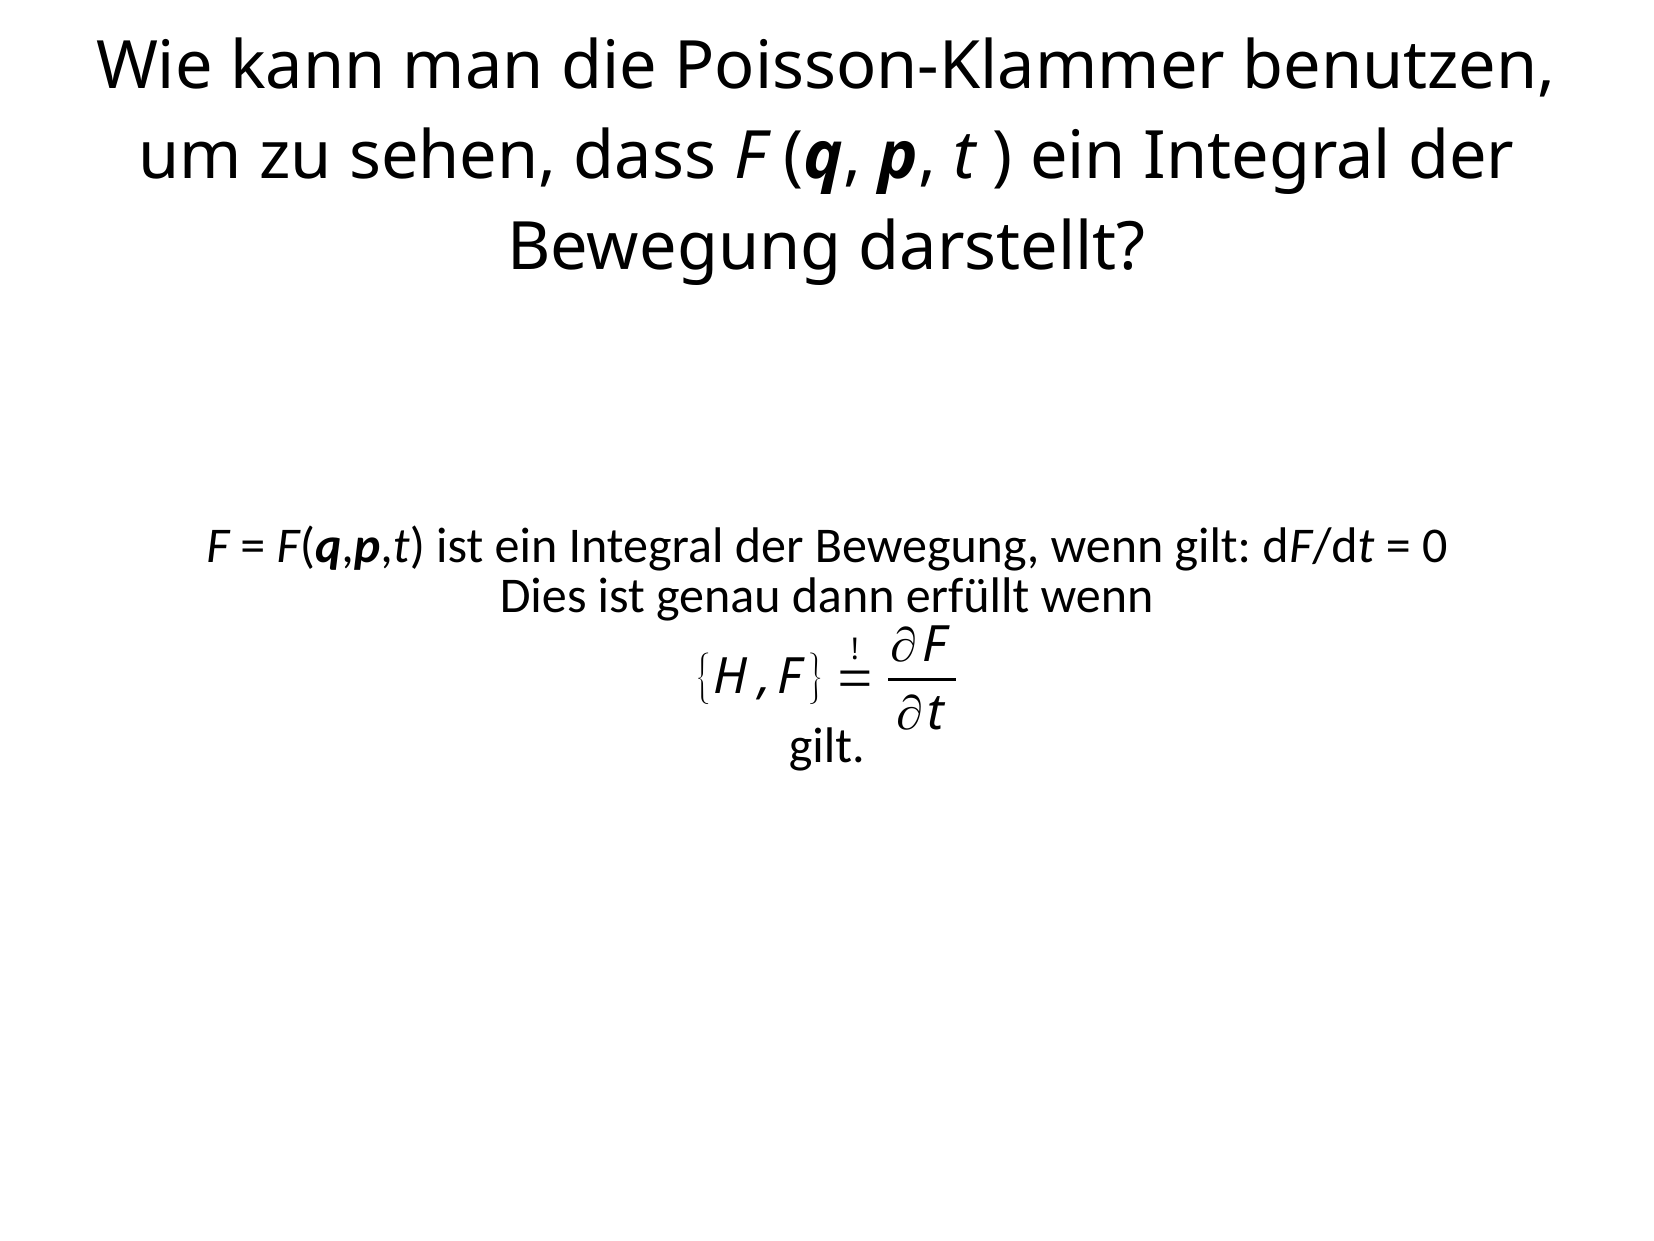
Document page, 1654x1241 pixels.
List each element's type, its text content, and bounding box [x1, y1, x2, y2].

chart [689, 614, 964, 744]
title Wie kann man die Poisson-Klammer benutzen, um zu sehen, dass F (q, p, t ) ein Integral der Bewegung darstellt? [82, 19, 1571, 287]
subtitle F = F(q,p,t) ist ein Integral der Bewegung, wenn gilt: dF/dt = 0 Dies ist genau dann erfüllt wenn gilt. [82, 290, 1571, 1010]
